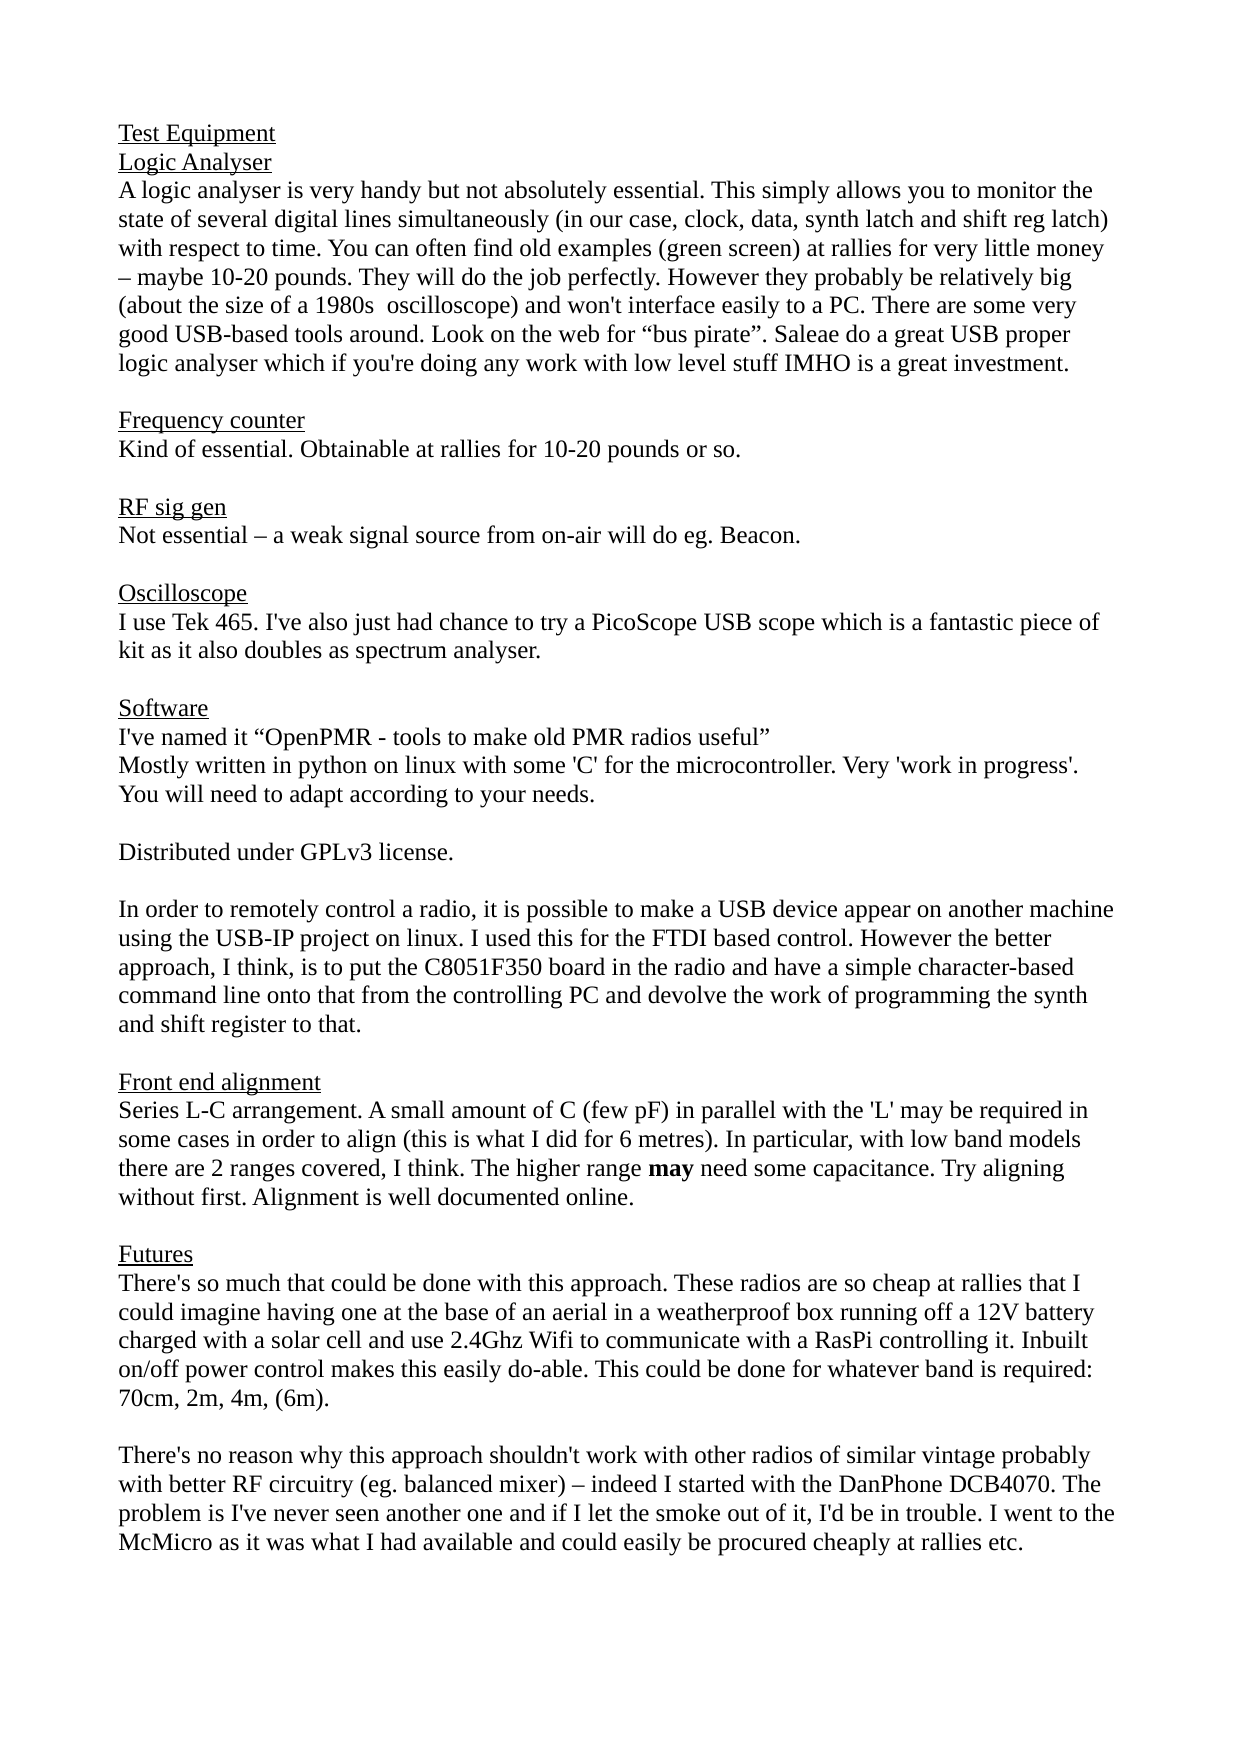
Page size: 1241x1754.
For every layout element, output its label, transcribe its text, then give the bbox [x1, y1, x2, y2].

text I use Tek 465. I've also just had chance to try a PicoScope USB scope which is a fantastic piece of kit as it also doubles as spectrum analyser. [118, 607, 1122, 664]
text Mostly written in python on linux with some 'C' for the microcontroller. Very 'work in progress'. You will need to adapt according to your needs. [118, 751, 1122, 808]
text Front end alignment [118, 1067, 1122, 1096]
text Test Equipment [118, 118, 1122, 147]
text Oscilloscope [118, 578, 1122, 607]
text Series L-C arrangement. A small amount of C (few pF) in parallel with the 'L' may be required in some cases in order to align (this is what I did for 6 metres). In particular, with low band models there are 2 ranges covered, I think. The higher range may need some capacitance. Try aligning without first. Alignment is well documented online. [118, 1096, 1122, 1211]
text Not essential – a weak signal source from on-air will do eg. Beacon. [118, 521, 1122, 549]
text I've named it “OpenPMR - tools to make old PMR radios useful” [118, 722, 1122, 751]
text There's so much that could be done with this approach. These radios are so cheap at rallies that I could imagine having one at the base of an aerial in a weatherproof box running off a 12V battery charged with a solar cell and use 2.4Ghz Wifi to communicate with a RasPi controlling it. Inbuilt on/off power control makes this easily do-able. This could be done for whatever band is required: 70cm, 2m, 4m, (6m). [118, 1268, 1122, 1412]
text There's no reason why this approach shouldn't work with other radios of similar vintage probably with better RF circuitry (eg. balanced mixer) – indeed I started with the DanPhone DCB4070. The problem is I've never seen another one and if I let the smoke out of it, I'd be in trouble. I went to the McMicro as it was what I had available and could easily be procured cheaply at rallies etc. [118, 1441, 1122, 1556]
text A logic analyser is very handy but not absolutely essential. This simply allows you to monitor the state of several digital lines simultaneously (in our case, clock, data, synth latch and shift reg latch) with respect to time. You can often find old examples (green screen) at rallies for very little money – maybe 10-20 pounds. They will do the job perfectly. However they probably be relatively big (about the size of a 1980s oscilloscope) and won't interface easily to a PC. There are some very good USB-based tools around. Look on the web for “bus pirate”. Saleae do a great USB proper logic analyser which if you're doing any work with low level stuff IMHO is a great investment. [118, 176, 1122, 377]
text Distributed under GPLv3 license. [118, 837, 1122, 866]
text RF sig gen [118, 492, 1122, 521]
text Futures [118, 1239, 1122, 1268]
text In order to remotely control a radio, it is possible to make a USB device appear on another machine using the USB-IP project on linux. I used this for the FTDI based control. However the better approach, I think, is to put the C8051F350 board in the radio and have a simple character-based command line onto that from the controlling PC and devolve the work of programming the synth and shift register to that. [118, 894, 1122, 1038]
text Kind of essential. Obtainable at rallies for 10-20 pounds or so. [118, 434, 1122, 463]
text Logic Analyser [118, 147, 1122, 176]
text Software [118, 693, 1122, 722]
text Frequency counter [118, 406, 1122, 434]
